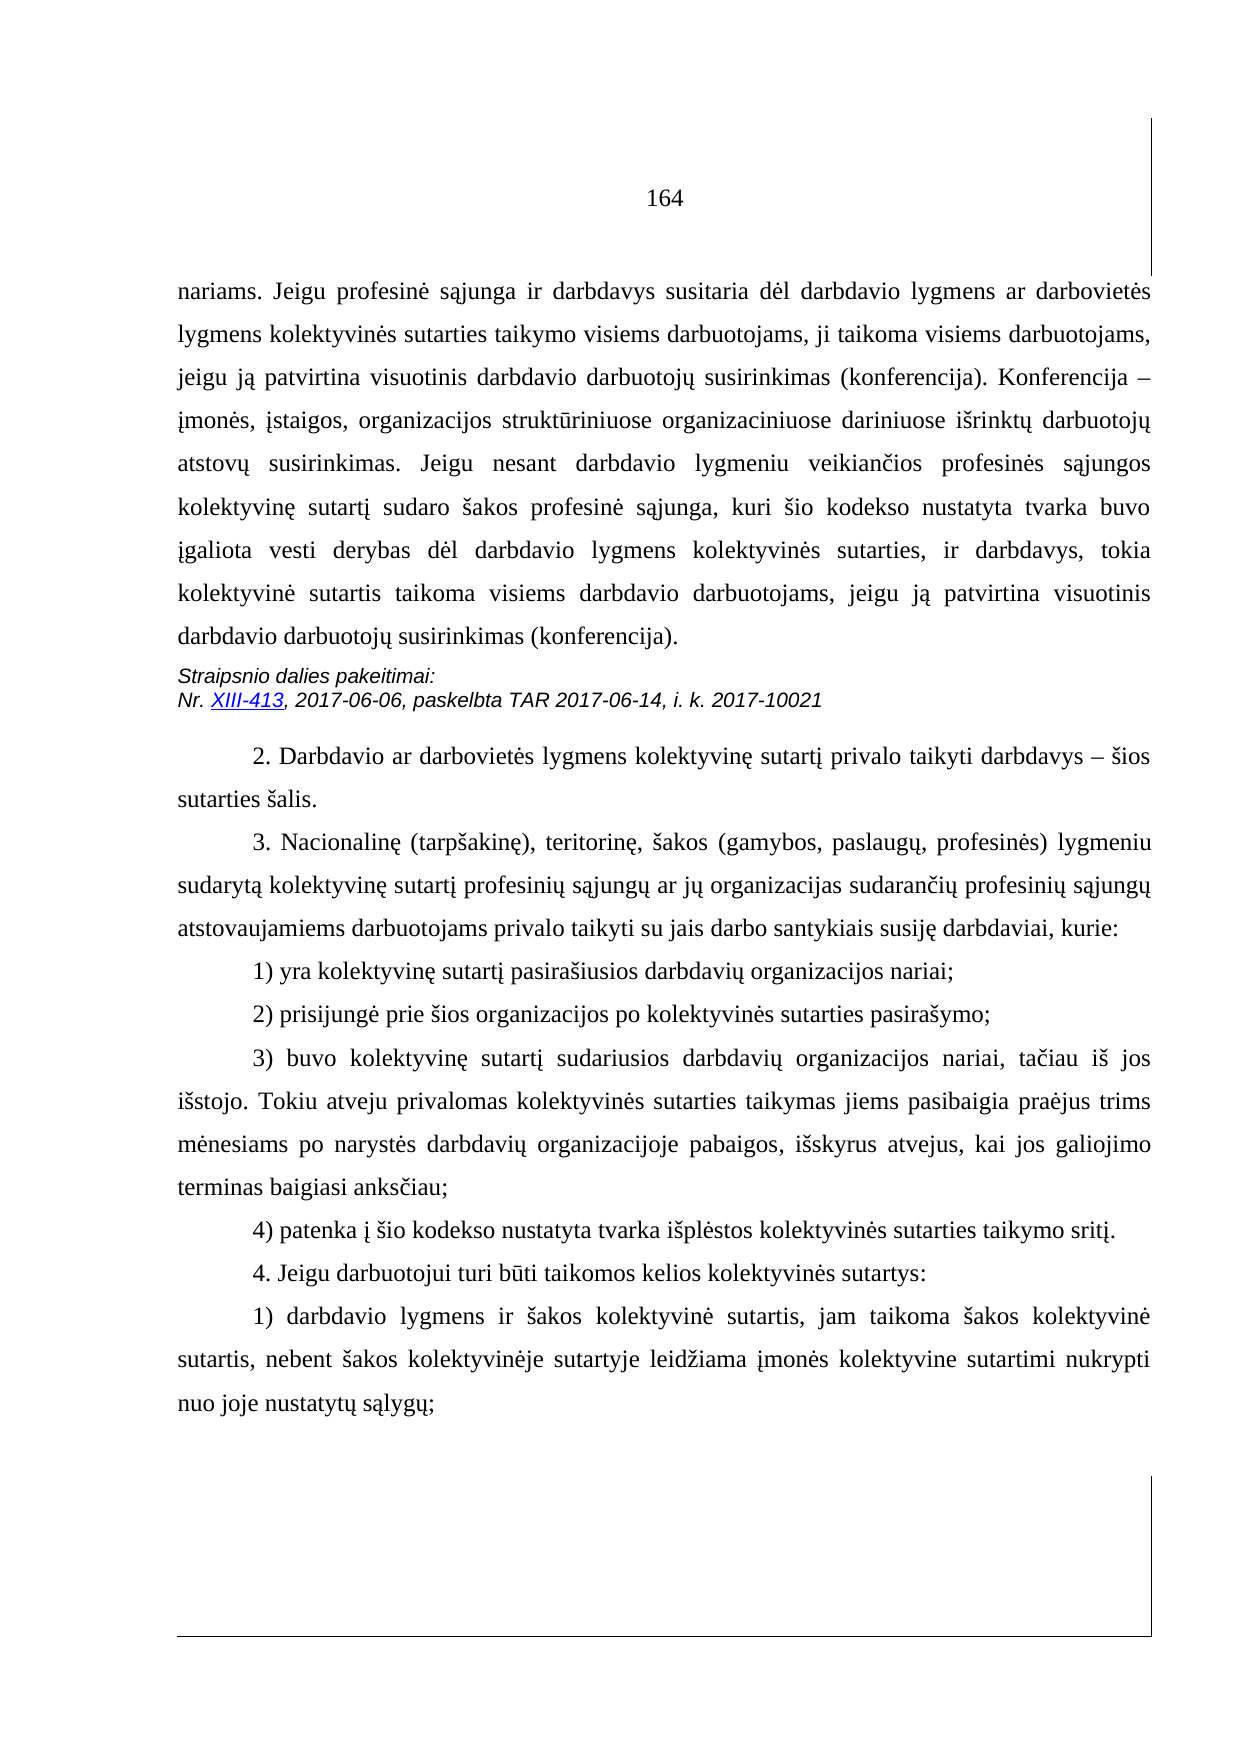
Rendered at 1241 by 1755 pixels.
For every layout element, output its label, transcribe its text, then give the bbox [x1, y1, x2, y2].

text 1) yra kolektyvinę sutartį pasirašiusios darbdavių organizacijos nariai; [177, 956, 1152, 985]
text 1) darbdavio lygmens ir šakos kolektyvinė sutartis, jam taikoma šakos kolektyvinė sutartis, nebent šakos kolektyvinėje sutartyje leidžiama įmonės kolektyvine sutartimi nukrypti nuo joje nustatytų sąlygų; [177, 1301, 1152, 1416]
text Nr. XIII-413, 2017-06-06, paskelbta TAR 2017-06-14, i. k. 2017-10021 [177, 688, 1152, 712]
text 3. Nacionalinę (tarpšakinę), teritorinę, šakos (gamybos, paslaugų, profesinės) lygmeniu sudarytą kolektyvinę sutartį profesinių sąjungų ar jų organizacijas sudarančių profesinių sąjungų atstovaujamiems darbuotojams privalo taikyti su jais darbo santykiais susiję darbdaviai, kurie: [177, 827, 1152, 942]
text nariams. Jeigu profesinė sąjunga ir darbdavys susitaria dėl darbdavio lygmens ar darbovietės lygmens kolektyvinės sutarties taikymo visiems darbuotojams, ji taikoma visiems darbuotojams, jeigu ją patvirtina visuotinis darbdavio darbuotojų susirinkimas (konferencija). Konferencija – įmonės, įstaigos, organizacijos struktūriniuose organizaciniuose dariniuose išrinktų darbuotojų atstovų susirinkimas. Jeigu nesant darbdavio lygmeniu veikiančios profesinės sąjungos kolektyvinę sutartį sudaro šakos profesinė sąjunga, kuri šio kodekso nustatyta tvarka buvo įgaliota vesti derybas dėl darbdavio lygmens kolektyvinės sutarties, ir darbdavys, tokia kolektyvinė sutartis taikoma visiems darbdavio darbuotojams, jeigu ją patvirtina visuotinis darbdavio darbuotojų susirinkimas (konferencija). [177, 276, 1152, 650]
text 4) patenka į šio kodekso nustatyta tvarka išplėstos kolektyvinės sutarties taikymo sritį. [177, 1215, 1152, 1244]
text 2. Darbdavio ar darbovietės lygmens kolektyvinę sutartį privalo taikyti darbdavys – šios sutarties šalis. [177, 741, 1152, 813]
text 3) buvo kolektyvinę sutartį sudariusios darbdavių organizacijos nariai, tačiau iš jos išstojo. Tokiu atveju privalomas kolektyvinės sutarties taikymas jiems pasibaigia praėjus trims mėnesiams po narystės darbdavių organizacijoje pabaigos, išskyrus atvejus, kai jos galiojimo terminas baigiasi anksčiau; [177, 1043, 1152, 1201]
text Straipsnio dalies pakeitimai: [177, 664, 1152, 688]
text 4. Jeigu darbuotojui turi būti taikomos kelios kolektyvinės sutartys: [177, 1258, 1152, 1287]
text 2) prisijungė prie šios organizacijos po kolektyvinės sutarties pasirašymo; [177, 999, 1152, 1028]
